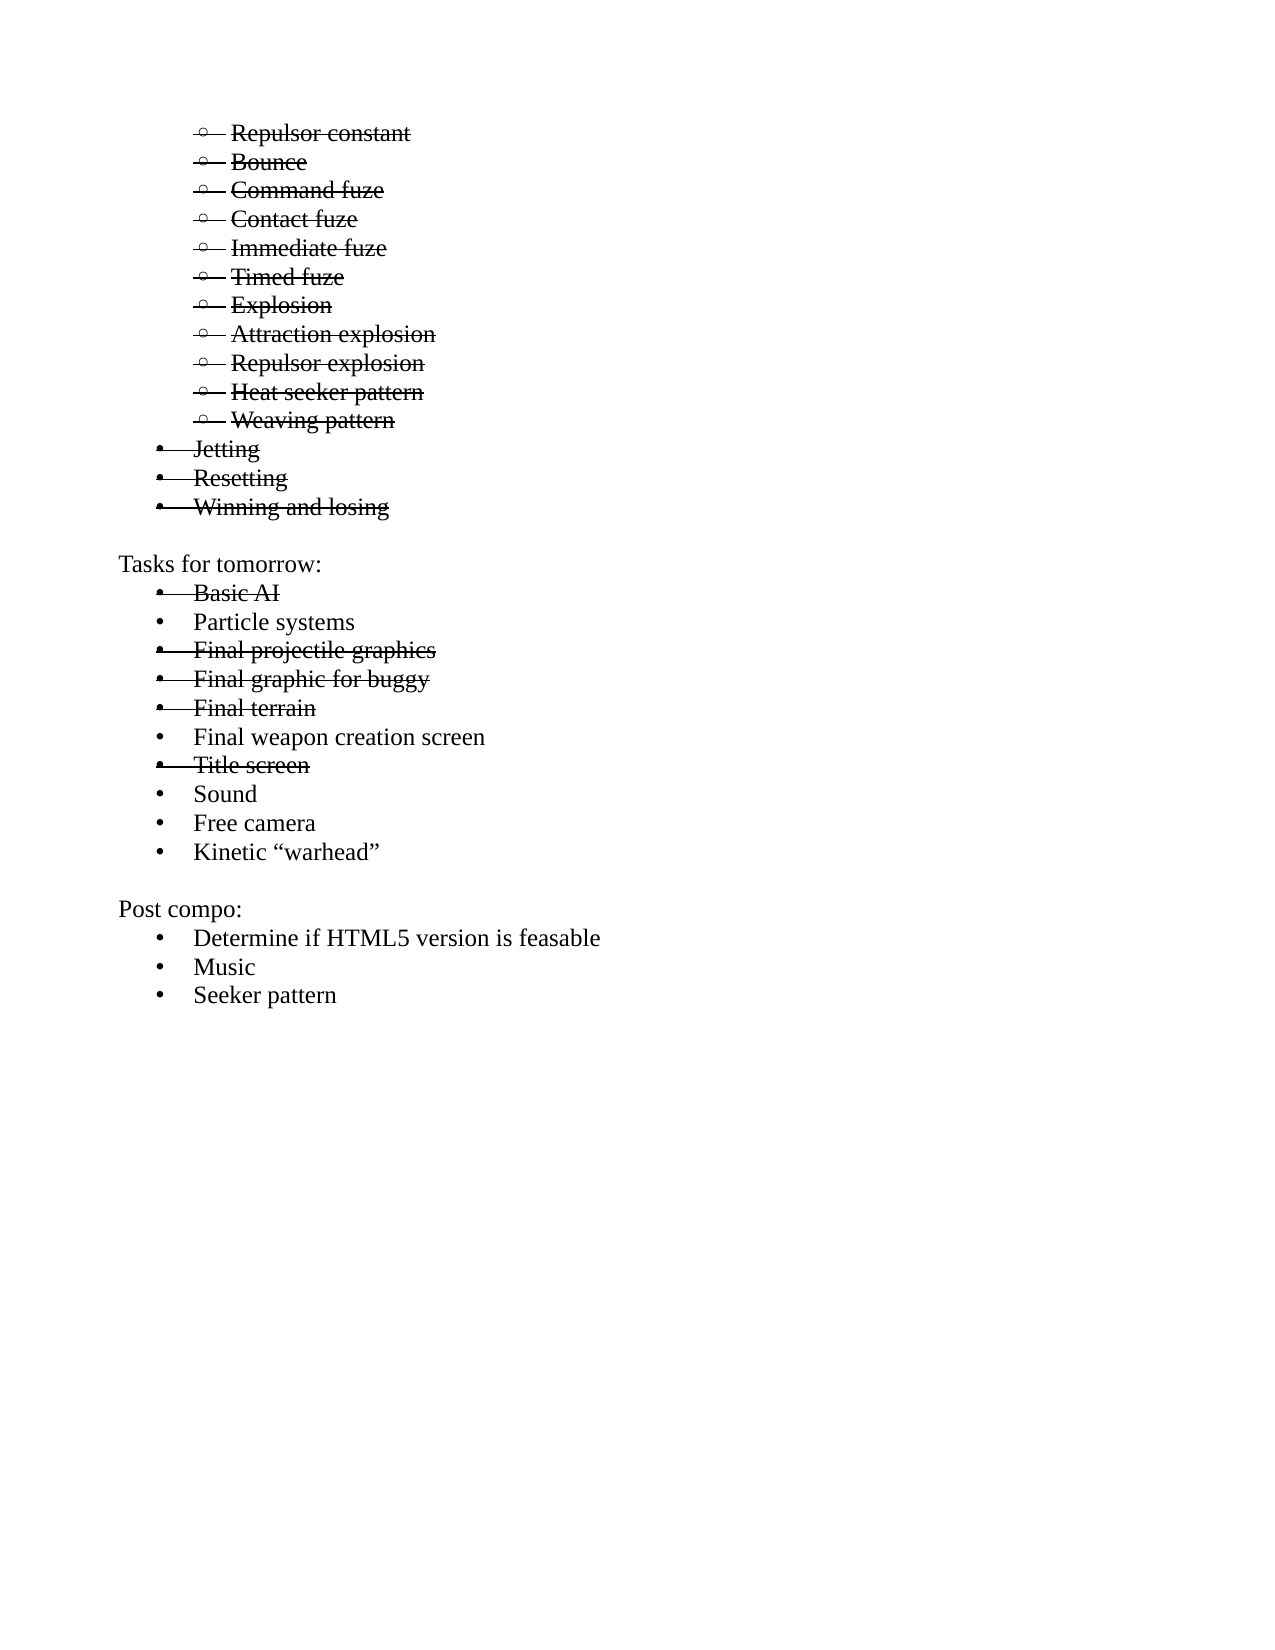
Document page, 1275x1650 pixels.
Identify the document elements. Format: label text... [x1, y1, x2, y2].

list Kinetic “warhead” [156, 837, 1157, 866]
list Final weapon creation screen [156, 722, 1157, 751]
list Heat seeker pattern [193, 377, 1157, 406]
list Timed fuze [193, 262, 1157, 291]
list Free camera [156, 808, 1157, 837]
list Title screen [156, 751, 1157, 779]
list Jetting [156, 434, 1157, 463]
list Music [156, 952, 1157, 981]
list Final graphic for buggy [156, 664, 1157, 693]
list Final projectile graphics [156, 636, 1157, 664]
list Particle systems [156, 607, 1157, 636]
text Post compo: [118, 894, 1157, 923]
list Seeker pattern [156, 981, 1157, 1009]
list Repulsor explosion [193, 348, 1157, 377]
list Repulsor constant [193, 118, 1157, 147]
list Sound [156, 779, 1157, 808]
list Winning and losing [156, 492, 1157, 521]
list Resetting [156, 463, 1157, 492]
list Immediate fuze [193, 233, 1157, 262]
list Weaving pattern [193, 406, 1157, 434]
list Bounce [193, 147, 1157, 176]
text Tasks for tomorrow: [118, 549, 1157, 578]
list Command fuze [193, 176, 1157, 204]
list Explosion [193, 291, 1157, 319]
list Attraction explosion [193, 319, 1157, 348]
list Determine if HTML5 version is feasable [156, 923, 1157, 952]
list Final terrain [156, 693, 1157, 722]
list Contact fuze [193, 204, 1157, 233]
list Basic AI [156, 578, 1157, 607]
